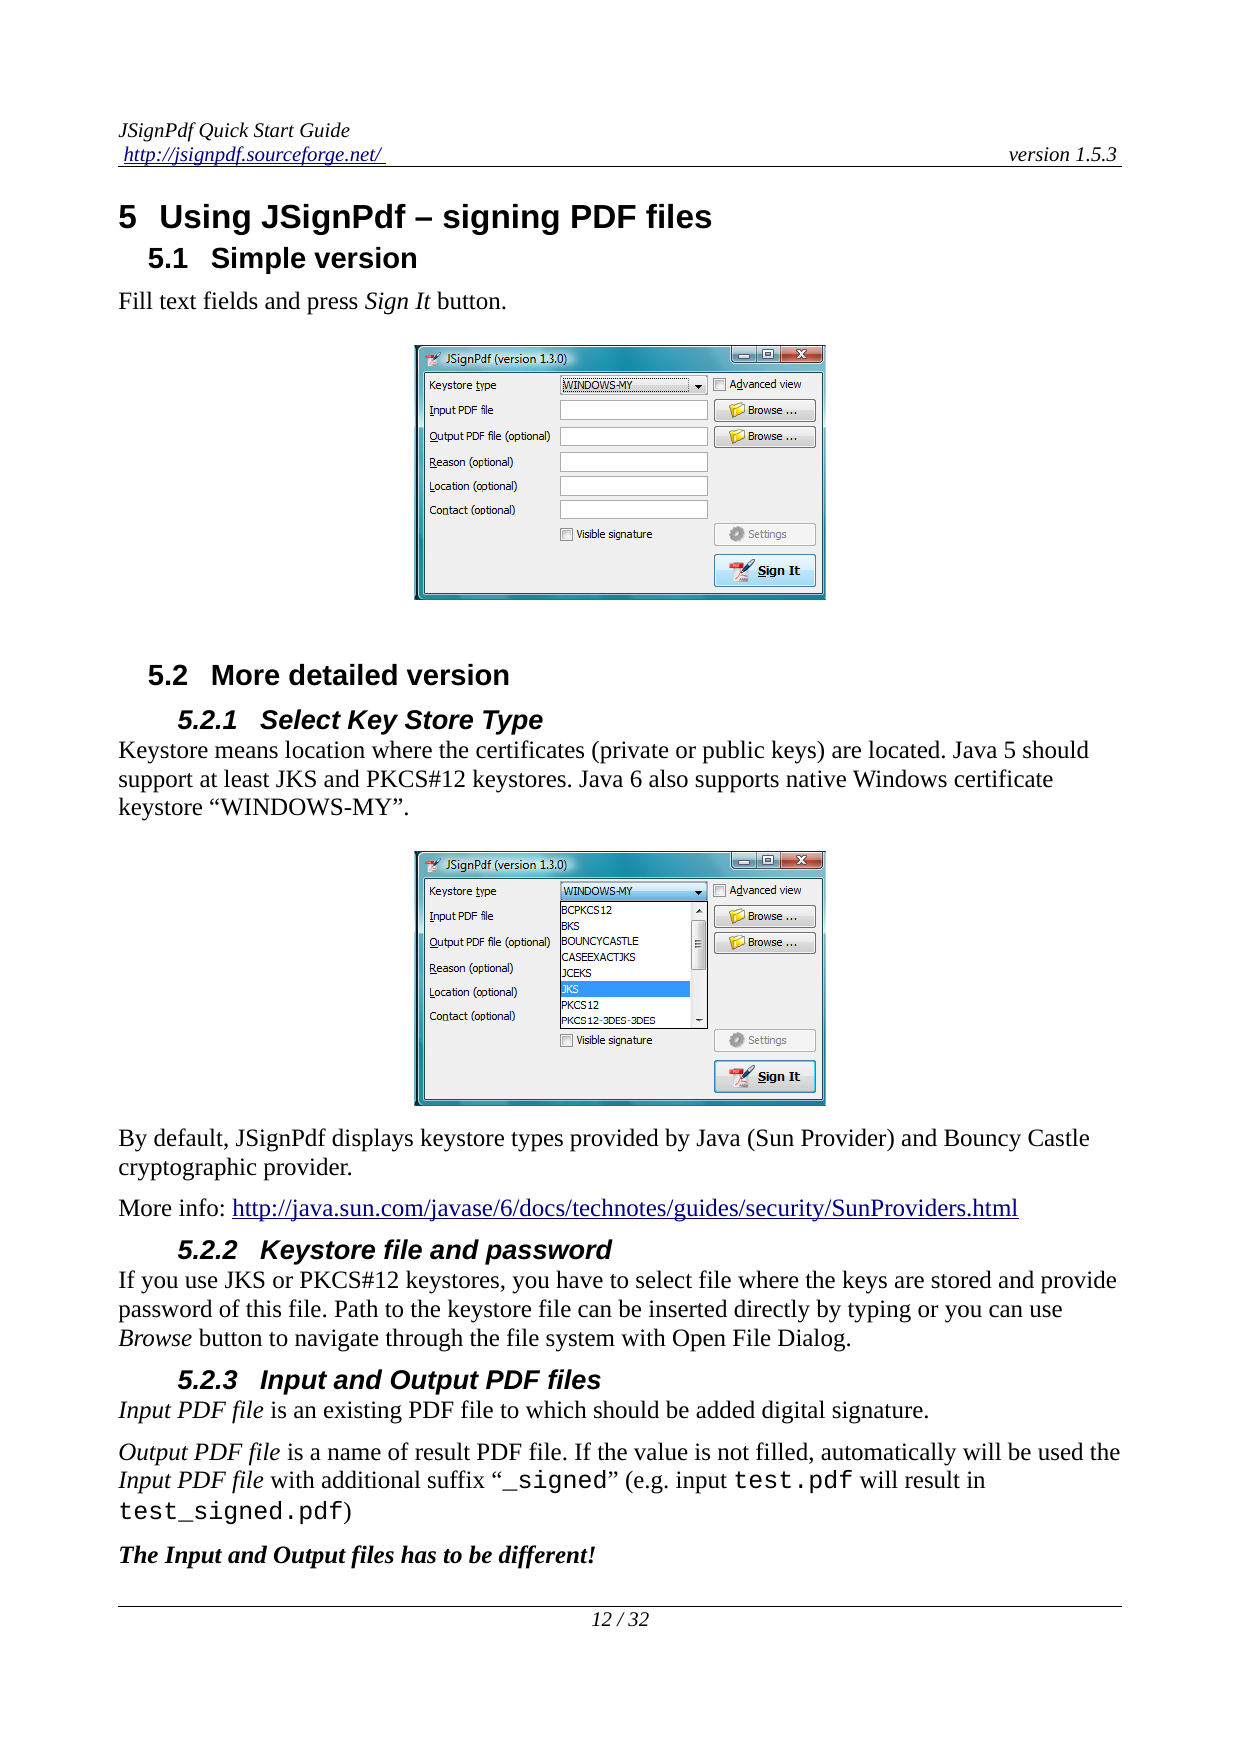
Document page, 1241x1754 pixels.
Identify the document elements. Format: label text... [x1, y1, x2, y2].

picture [414, 345, 826, 600]
text Fill text fields and press Sign It button. [118, 286, 1122, 315]
subtitle Select Key Store Type [177, 704, 1122, 735]
subtitle Using JSignPdf – signing PDF files [118, 197, 1122, 235]
subtitle More detailed version [148, 658, 1116, 692]
text Keystore means location where the certificates (private or public keys) are located. Java 5 should support at least JKS and PKCS#12 keystores. Java 6 also supports native Windows certificate keystore “WINDOWS-MY”. [118, 735, 1122, 821]
text If you use JKS or PKCS#12 keystores, you have to select file where the keys are stored and provide password of this file. Path to the keystore file can be inserted directly by typing or you can use Browse button to navigate through the file system with Open File Dialog. [118, 1266, 1122, 1352]
text The Input and Output files has to be different! [118, 1540, 1122, 1568]
subtitle Input and Output PDF files [177, 1364, 1122, 1396]
picture [414, 851, 826, 1106]
subtitle Simple version [148, 241, 1116, 275]
text Output PDF file is a name of result PDF file. If the value is not filled, automatically will be used the Input PDF file with additional suffix “_signed” (e.g. input test.pdf will result in test_signed.pdf) [118, 1437, 1122, 1527]
text More info: http://java.sun.com/javase/6/docs/technotes/guides/security/SunProviders.html [118, 1193, 1122, 1222]
subtitle Keystore file and password [177, 1234, 1122, 1266]
text Input PDF file is an existing PDF file to which should be added digital signature. [118, 1396, 1122, 1424]
text By default, JSignPdf displays keystore types provided by Java (Sun Provider) and Bouncy Castle cryptographic provider. [118, 834, 1122, 1181]
